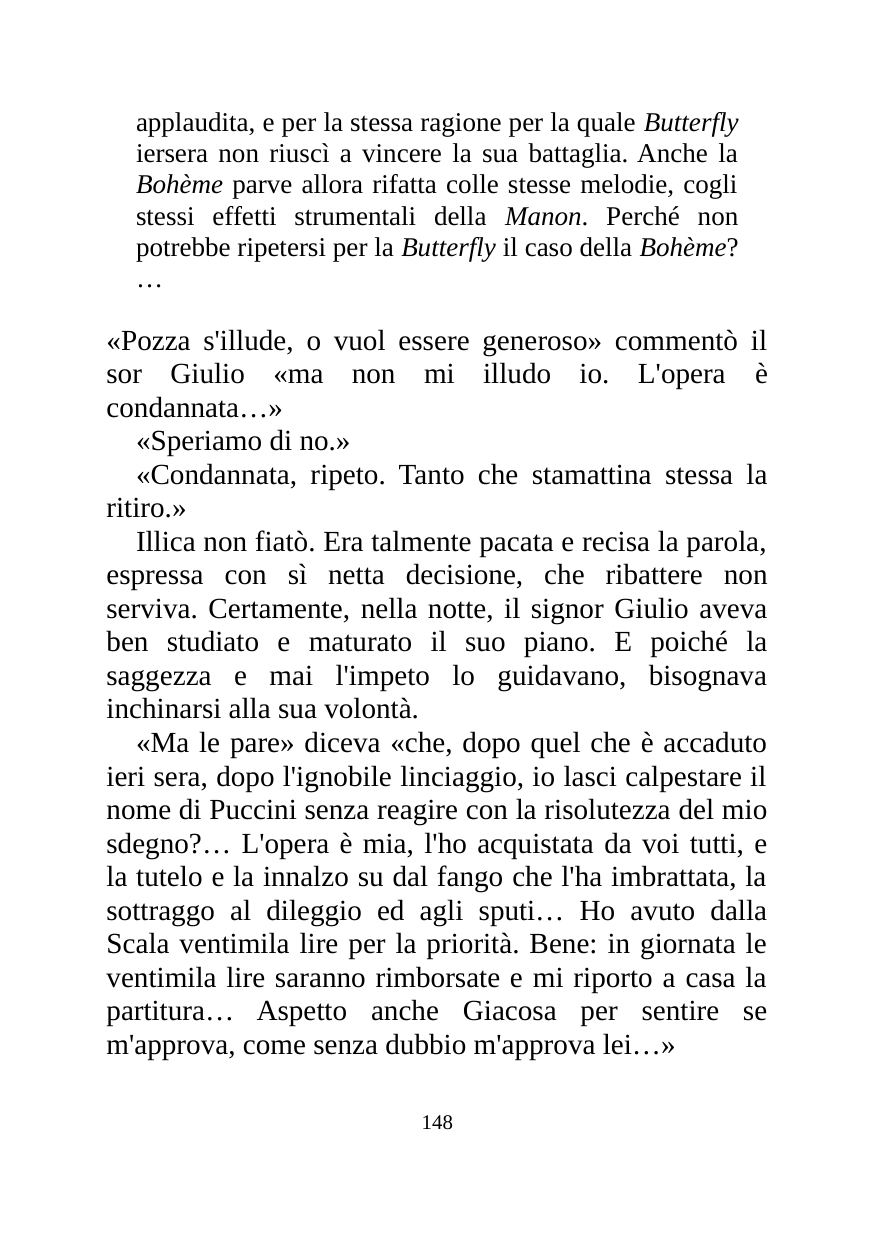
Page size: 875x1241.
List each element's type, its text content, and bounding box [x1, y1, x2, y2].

text «Condannata, ripeto. Tanto che stamattina stessa la ritiro.» [106, 457, 768, 524]
text «Ma le pare» diceva «che, dopo quel che è accaduto ieri sera, dopo l'ignobile linciaggio, io lasci calpestare il nome di Puccini senza reagire con la risolutezza del mio sdegno?… L'opera è mia, l'ho acquistata da voi tutti, e la tutelo e la innalzo su dal fango che l'ha imbrattata, la sottraggo al dileggio ed agli sputi… Ho avuto dalla Scala ventimila lire per la priorità. Bene: in giornata le ventimila lire saranno rimborsate e mi riporto a casa la partitura… Aspetto anche Giacosa per sentire se m'approva, come senza dubbio m'approva lei…» [106, 725, 768, 1061]
text applaudita, e per la stessa ragione per la quale Butterfly iersera non riuscì a vincere la sua battaglia. Anche la Bohème parve allora rifatta colle stesse melodie, cogli stessi effetti strumentali della Manon. Perché non potrebbe ripetersi per la Butterfly il caso della Bohème?… [136, 106, 738, 293]
text «Pozza s'illude, o vuol essere generoso» commentò il sor Giulio «ma non mi illudo io. L'opera è condannata…» [106, 323, 768, 423]
text Illica non fiatò. Era talmente pacata e recisa la parola, espressa con sì netta decisione, che ribattere non serviva. Certamente, nella notte, il signor Giulio aveva ben studiato e maturato il suo piano. E poiché la saggezza e mai l'impeto lo guidavano, bisognava inchinarsi alla sua volontà. [106, 524, 768, 725]
text «Speriamo di no.» [106, 423, 768, 457]
